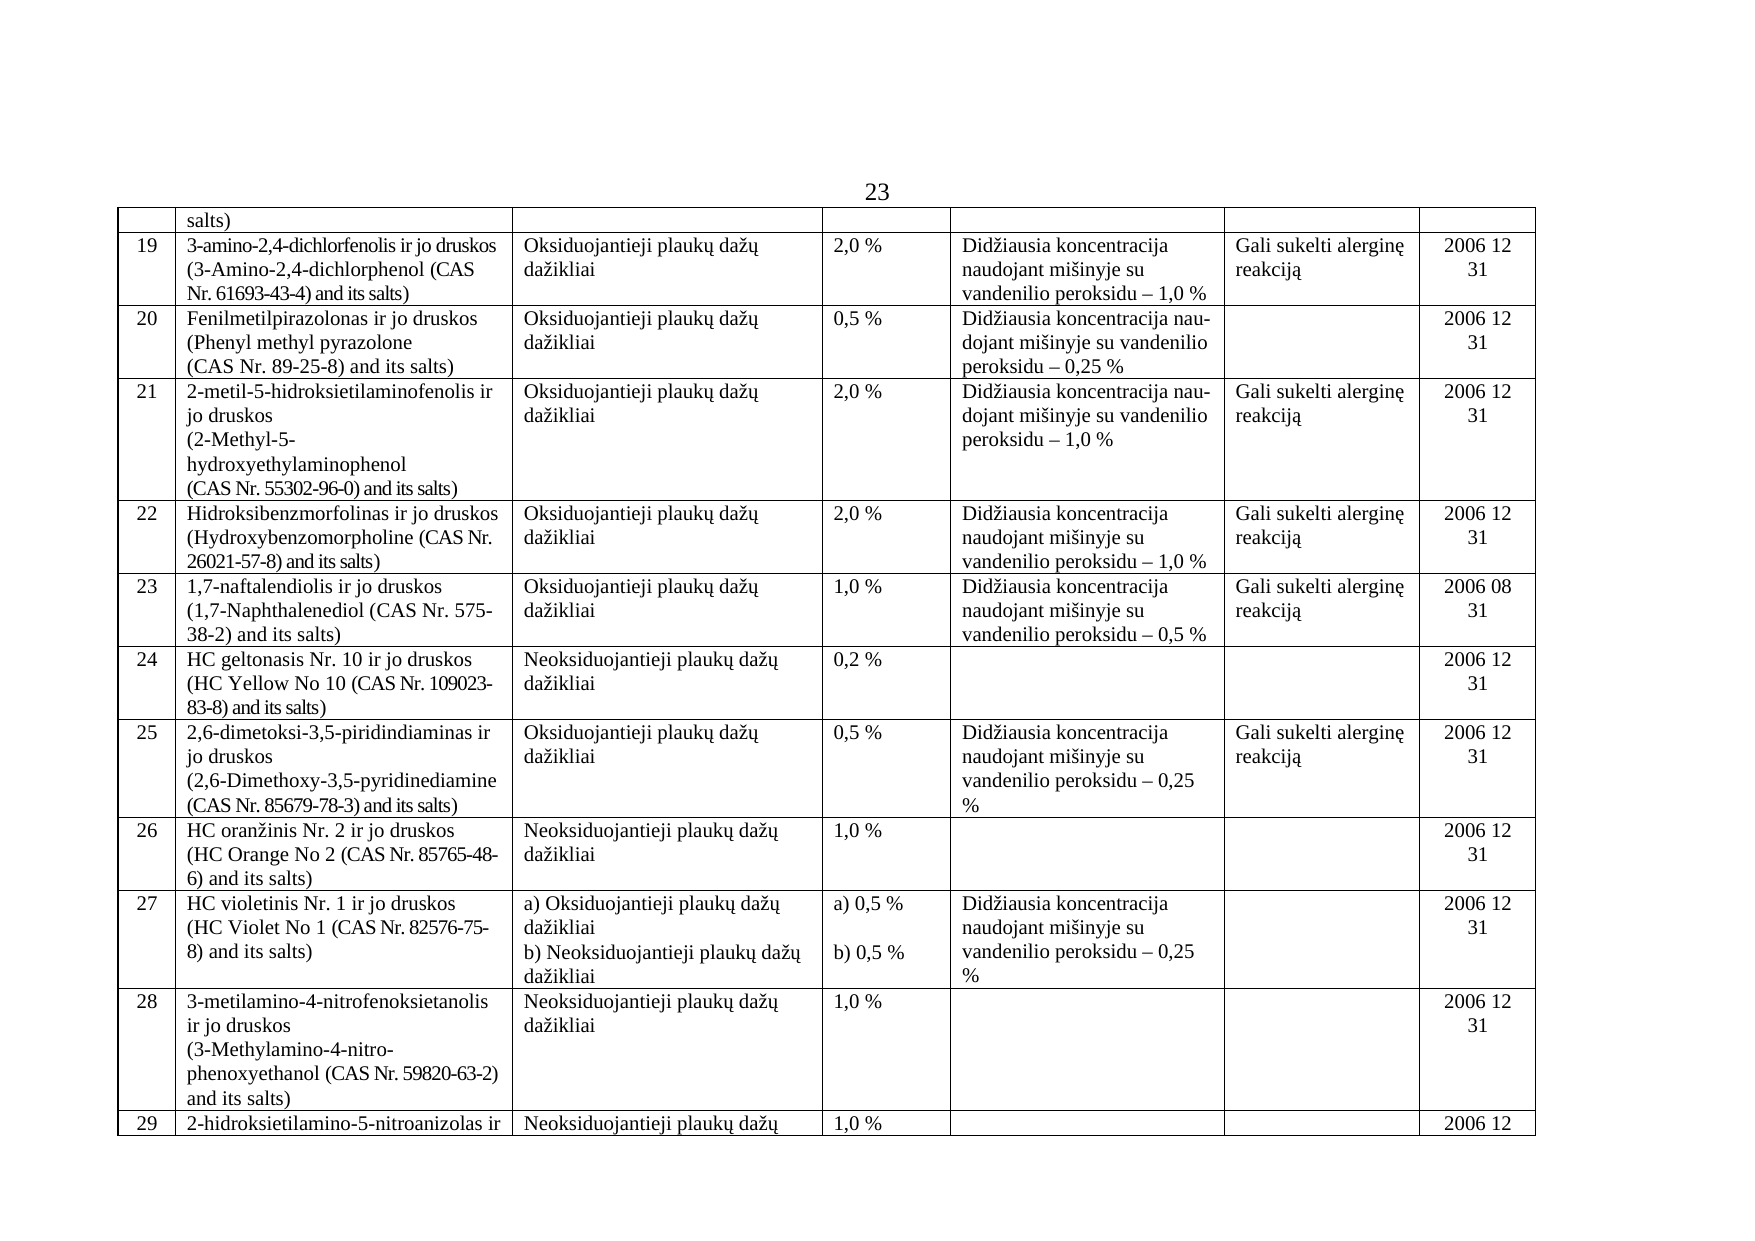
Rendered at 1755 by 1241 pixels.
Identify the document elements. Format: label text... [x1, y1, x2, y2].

table_cell [513, 208, 822, 232]
table_cell Neoksiduojantieji plaukų dažų dažikliai [513, 647, 822, 719]
table_cell [1225, 208, 1419, 232]
table_cell [951, 208, 1224, 232]
table_cell [951, 1111, 1224, 1134]
table_cell 24 [119, 647, 175, 719]
table_cell 1,7-naftalendiolis ir jo druskos (1,7-Naphthalenediol (CAS Nr. 575-38-2) and its salts) [176, 574, 512, 646]
table_cell [951, 647, 1224, 719]
table_cell 28 [119, 989, 175, 1109]
table_cell Oksiduojantieji plaukų dažų dažikliai [513, 379, 822, 499]
table_cell 0,2 % [823, 647, 950, 719]
table_cell 21 [119, 379, 175, 499]
table_cell 2006 12 31 [1420, 379, 1535, 499]
table_cell HC oranžinis Nr. 2 ir jo druskos (HC Orange No 2 (CAS Nr. 85765-48-6) and its salts) [176, 818, 512, 890]
table_cell Didžiausia koncentracija nau-dojant mišinyje su vandenilio peroksidu – 0,25 % [951, 306, 1224, 378]
table_cell a) 0,5 % [823, 891, 950, 939]
table_cell Neoksiduojantieji plaukų dažų [513, 1111, 822, 1134]
table_cell Oksiduojantieji plaukų dažų dažikliai [513, 233, 822, 305]
table_cell Neoksiduojantieji plaukų dažų dažikliai [513, 818, 822, 890]
table_cell [1225, 647, 1419, 719]
table_cell 2006 12 [1420, 1111, 1535, 1134]
table_cell 29 [119, 1111, 175, 1134]
table_cell Oksiduojantieji plaukų dažų dažikliai [513, 501, 822, 573]
table_cell 2006 12 31 [1420, 501, 1535, 573]
table_cell 1,0 % [823, 989, 950, 1109]
table_cell 1,0 % [823, 574, 950, 646]
table_cell Oksiduojantieji plaukų dažų dažikliai [513, 720, 822, 817]
table_cell b) Neoksiduojantieji plaukų dažų dažikliai [513, 939, 822, 988]
table_cell Gali sukelti alerginę reakciją [1225, 379, 1419, 499]
table_cell [951, 989, 1224, 1109]
table_cell salts) [176, 208, 512, 232]
table_cell 2-hidroksietilamino-5-nitroanizolas ir [176, 1111, 512, 1134]
table_cell 2,0 % [823, 233, 950, 305]
table_cell Gali sukelti alerginę reakciją [1225, 574, 1419, 646]
table_cell [823, 208, 950, 232]
table_cell 2,0 % [823, 379, 950, 499]
table_cell 22 [119, 501, 175, 573]
table_cell Didžiausia koncentracija naudojant mišinyje su vandenilio peroksidu – 0,25 % [951, 720, 1224, 817]
table_cell 2,6-dimetoksi-3,5-piridindiaminas ir jo druskos (2,6-Dimethoxy-3,5-pyridinediamine (CAS Nr. 85679-78-3) and its salts) [176, 720, 512, 817]
table_cell 25 [119, 720, 175, 817]
table_cell Didžiausia koncentracija naudojant mišinyje su vandenilio peroksidu – 0,25 % [951, 891, 1224, 988]
table_cell 20 [119, 306, 175, 378]
table_cell 0,5 % [823, 306, 950, 378]
table_cell [1420, 208, 1535, 232]
table_cell 2006 12 31 [1420, 720, 1535, 817]
table_cell 2,0 % [823, 501, 950, 573]
table_cell Didžiausia koncentracija naudojant mišinyje su vandenilio peroksidu – 1,0 % [951, 233, 1224, 305]
table_cell 1,0 % [823, 1111, 950, 1134]
table_cell [1225, 818, 1419, 890]
table_cell Hidroksibenzmorfolinas ir jo druskos (Hydroxybenzomorpholine (CAS Nr. 26021-57-8) and its salts) [176, 501, 512, 573]
table_cell Gali sukelti alerginę reakciją [1225, 501, 1419, 573]
table_cell 23 [119, 574, 175, 646]
table_cell [1225, 306, 1419, 378]
table_cell 2006 12 31 [1420, 647, 1535, 719]
table_cell 2-metil-5-hidroksietilaminofenolis ir jo druskos (2-Methyl-5-hydroxyethylaminophenol (CAS Nr. 55302-96-0) and its salts) [176, 379, 512, 499]
table_cell 2006 12 31 [1420, 891, 1535, 988]
table_cell 3-amino-2,4-dichlorfenolis ir jo druskos (3-Amino-2,4-dichlorphenol (CAS Nr. 61693-43-4) and its salts) [176, 233, 512, 305]
table_cell 19 [119, 233, 175, 305]
table_cell 0,5 % [823, 720, 950, 817]
table_cell 2006 12 31 [1420, 818, 1535, 890]
table_cell [1225, 891, 1419, 988]
table_cell 2006 12 31 [1420, 233, 1535, 305]
table_cell Didžiausia koncentracija naudojant mišinyje su vandenilio peroksidu – 0,5 % [951, 574, 1224, 646]
table_cell 26 [119, 818, 175, 890]
table_cell Gali sukelti alerginę reakciją [1225, 720, 1419, 817]
table_cell Didžiausia koncentracija nau-dojant mišinyje su vandenilio peroksidu – 1,0 % [951, 379, 1224, 499]
table_cell 2006 08 31 [1420, 574, 1535, 646]
table_cell 2006 12 31 [1420, 989, 1535, 1109]
table_cell b) 0,5 % [823, 939, 950, 988]
table_cell Oksiduojantieji plaukų dažų dažikliai [513, 574, 822, 646]
table_cell 27 [119, 891, 175, 988]
table_cell [1225, 1111, 1419, 1134]
table_cell 2006 12 31 [1420, 306, 1535, 378]
table_cell 3-metilamino-4-nitrofenoksietanolis ir jo druskos (3-Methylamino-4-nitro-phenoxyethanol (CAS Nr. 59820-63-2) and its salts) [176, 989, 512, 1109]
table_cell Oksiduojantieji plaukų dažų dažikliai [513, 306, 822, 378]
table_cell Neoksiduojantieji plaukų dažų dažikliai [513, 989, 822, 1109]
table_cell Didžiausia koncentracija naudojant mišinyje su vandenilio peroksidu – 1,0 % [951, 501, 1224, 573]
table_cell a) Oksiduojantieji plaukų dažų dažikliai [513, 891, 822, 939]
table_cell Fenilmetilpirazolonas ir jo druskos (Phenyl methyl pyrazolone (CAS Nr. 89-25-8) and its salts) [176, 306, 512, 378]
table_cell HC geltonasis Nr. 10 ir jo druskos (HC Yellow No 10 (CAS Nr. 109023-83-8) and its salts) [176, 647, 512, 719]
table_cell Gali sukelti alerginę reakciją [1225, 233, 1419, 305]
table_cell [1225, 989, 1419, 1109]
table_cell [119, 208, 175, 232]
table_cell HC violetinis Nr. 1 ir jo druskos (HC Violet No 1 (CAS Nr. 82576-75-8) and its salts) [176, 891, 512, 988]
table_cell [951, 818, 1224, 890]
table_cell 1,0 % [823, 818, 950, 890]
